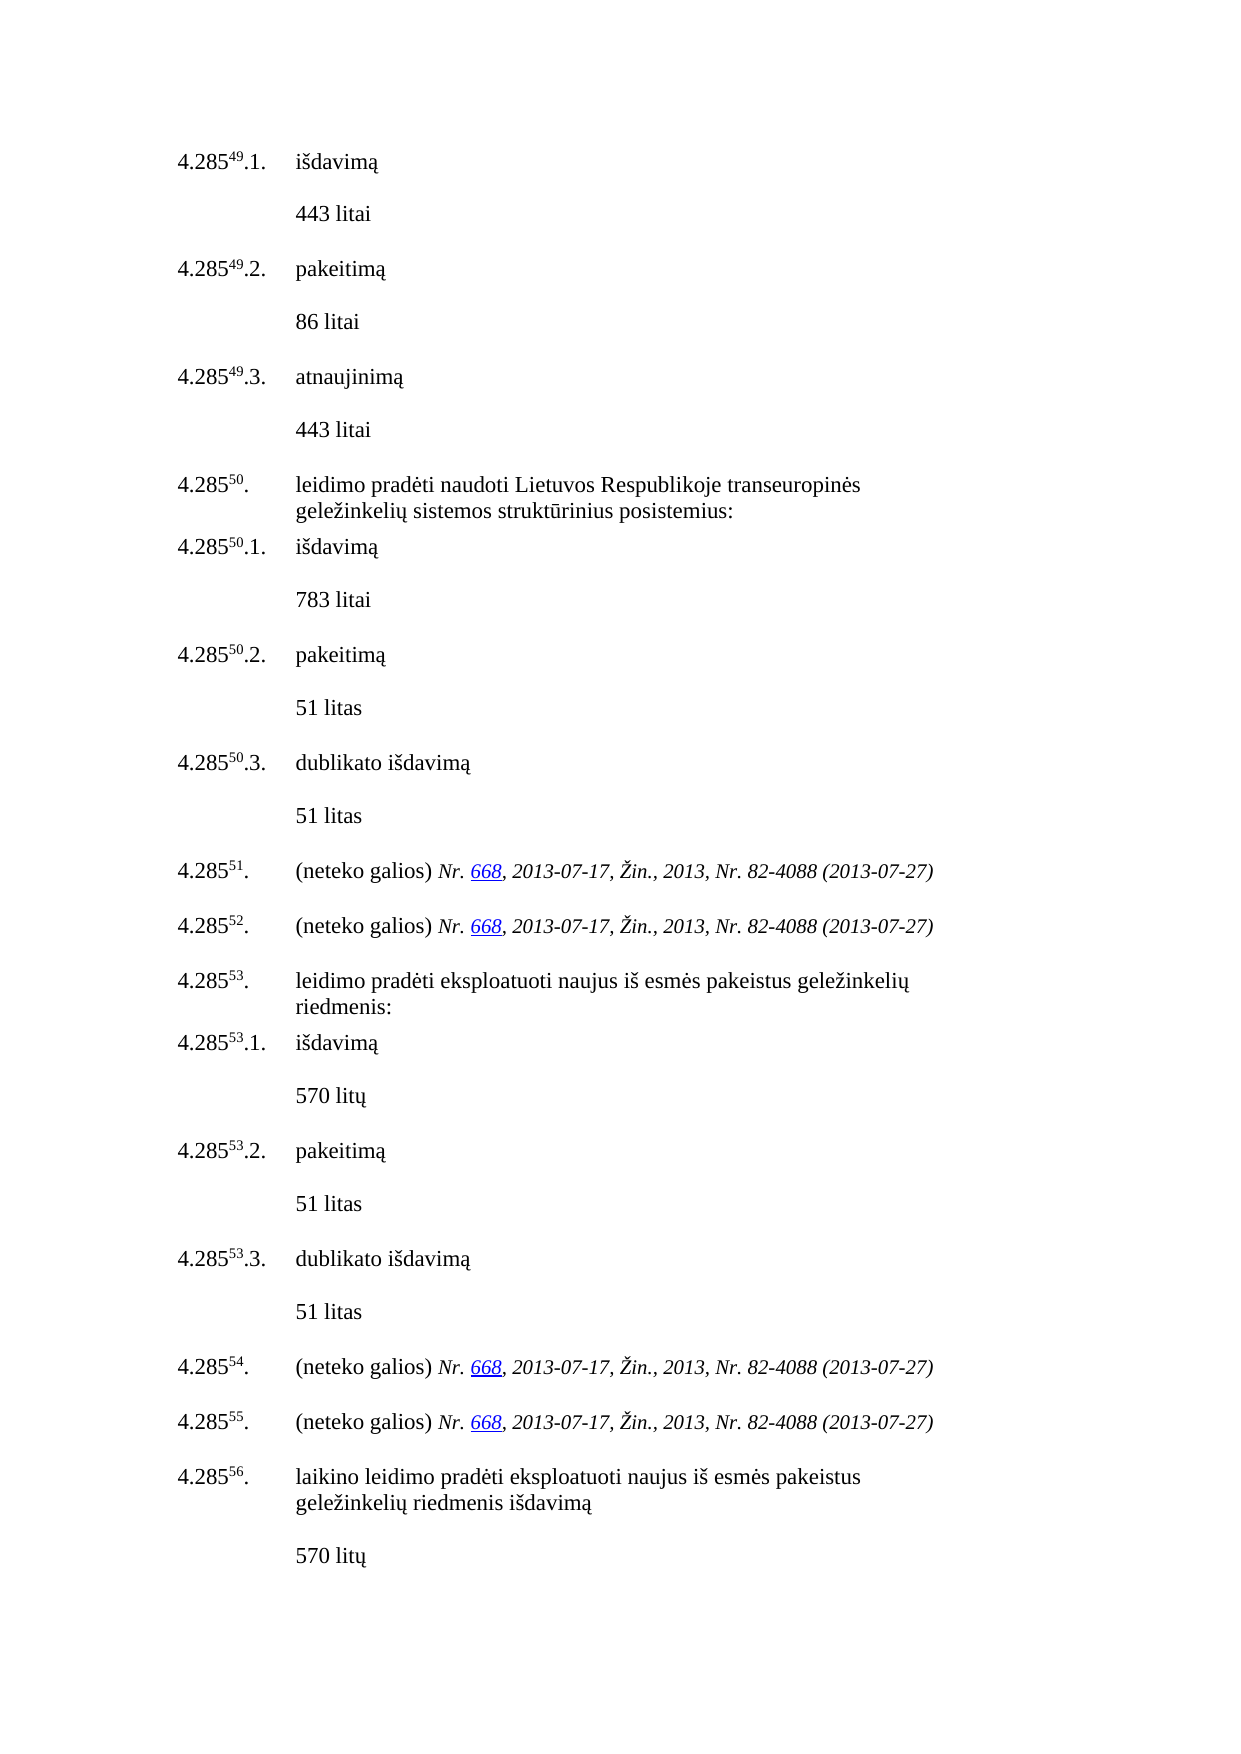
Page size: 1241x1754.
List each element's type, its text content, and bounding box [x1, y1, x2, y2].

text 4.28553. leidimo pradėti eksploatuoti naujus iš esmės pakeistus geležinkelių [177, 967, 930, 993]
text riedmenis: [177, 993, 930, 1020]
text 4.28550. leidimo pradėti naudoti Lietuvos Respublikoje transeuropinės [177, 471, 930, 497]
text geležinkelių riedmenis išdavimą 570 litų [177, 1489, 930, 1568]
text 4.28550.3. dublikato išdavimą 51 litas [177, 749, 930, 828]
text 4.28550.1. išdavimą 783 litai [177, 533, 930, 612]
text geležinkelių sistemos struktūrinius posistemius: [177, 497, 930, 524]
text 4.28549.1. išdavimą 443 litai [177, 148, 930, 227]
text 4.28553.2. pakeitimą 51 litas [177, 1137, 930, 1216]
text 4.28553.1. išdavimą 570 litų [177, 1029, 930, 1108]
text 4.28554. (neteko galios) Nr. 668, 2013-07-17, Žin., 2013, Nr. 82-4088 (2013-07-27) [177, 1353, 1122, 1379]
text 4.28552. (neteko galios) Nr. 668, 2013-07-17, Žin., 2013, Nr. 82-4088 (2013-07-27) [177, 912, 1122, 938]
text 4.28549.3. atnaujinimą 443 litai [177, 363, 930, 442]
text 4.28556. laikino leidimo pradėti eksploatuoti naujus iš esmės pakeistus [177, 1463, 930, 1489]
text 4.28549.2. pakeitimą 86 litai [177, 256, 930, 334]
text 4.28551. (neteko galios) Nr. 668, 2013-07-17, Žin., 2013, Nr. 82-4088 (2013-07-27) [177, 857, 1122, 883]
text 4.28555. (neteko galios) Nr. 668, 2013-07-17, Žin., 2013, Nr. 82-4088 (2013-07-27) [177, 1408, 1122, 1434]
text 4.28550.2. pakeitimą 51 litas [177, 641, 930, 720]
text 4.28553.3. dublikato išdavimą 51 litas [177, 1245, 930, 1324]
